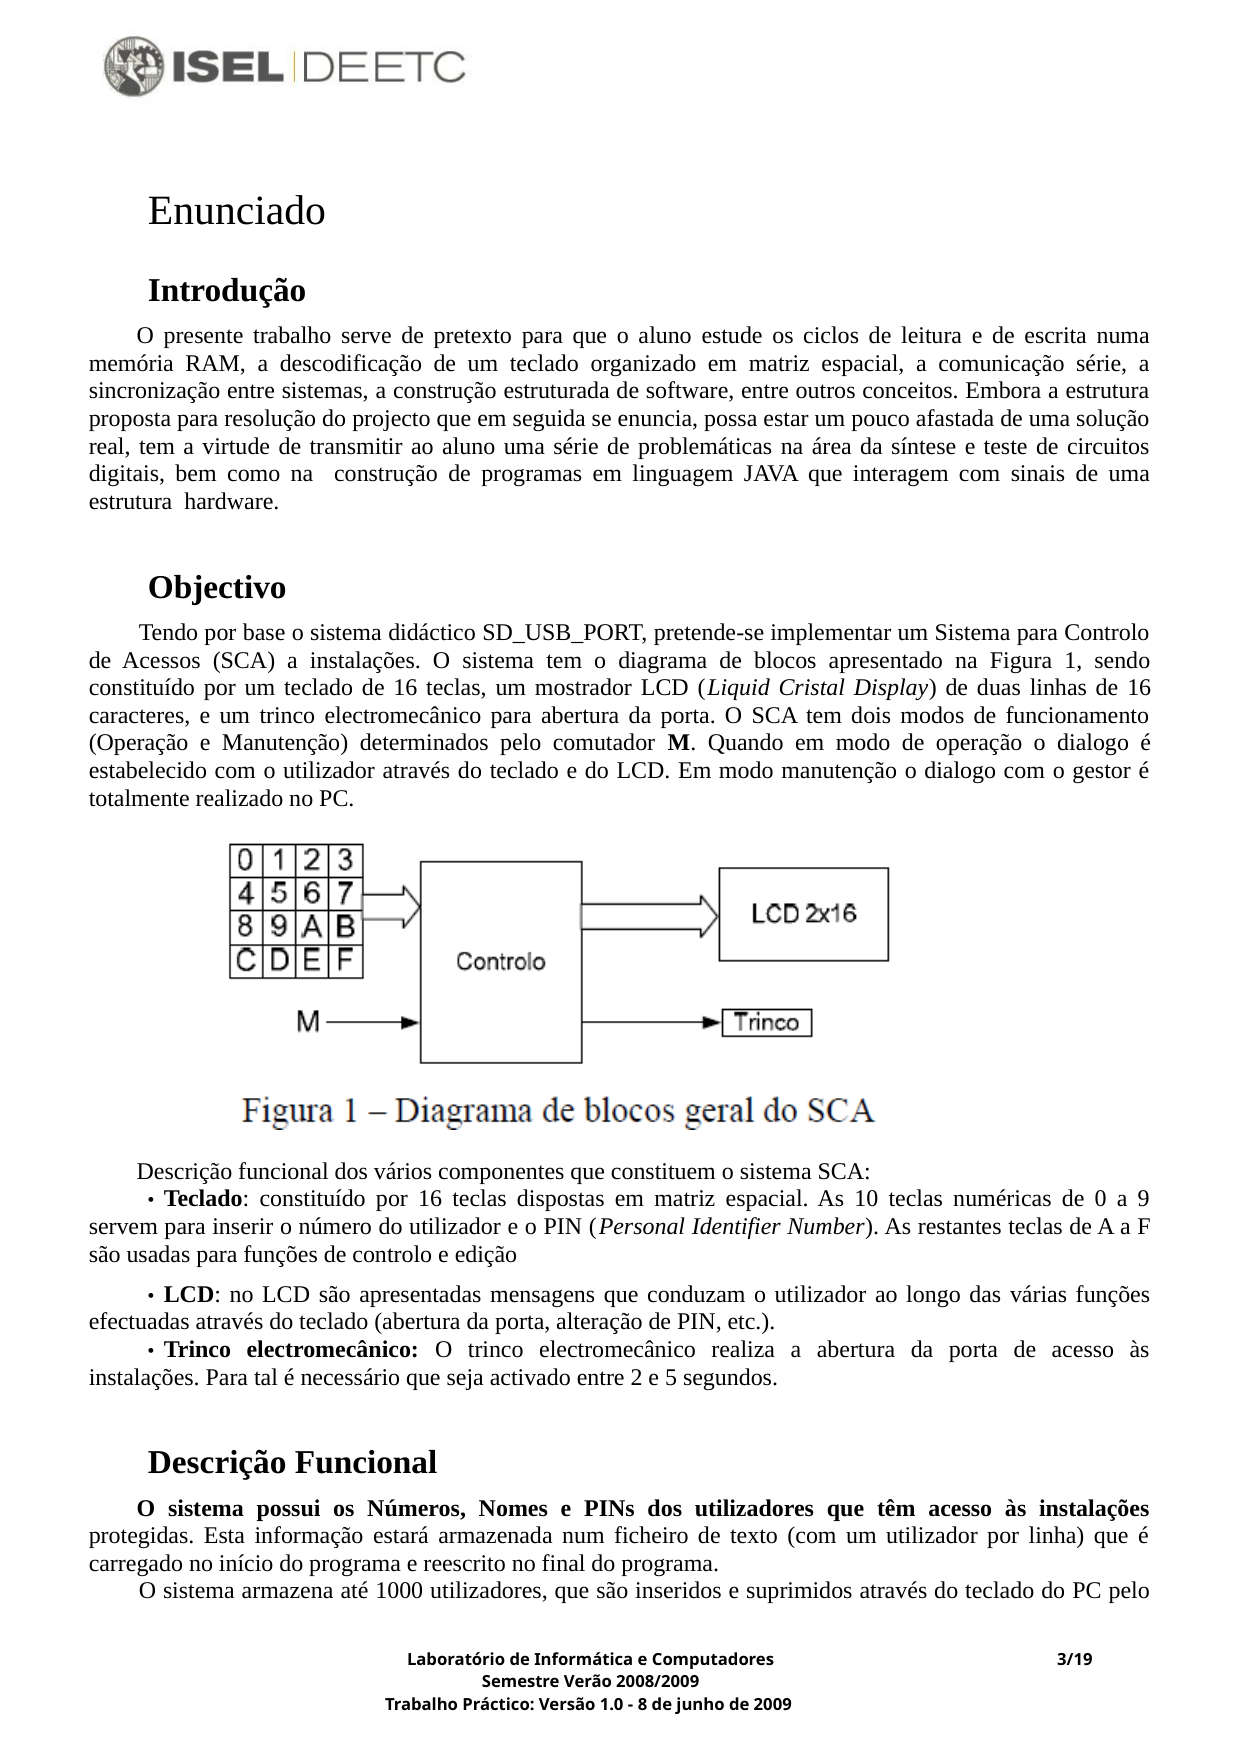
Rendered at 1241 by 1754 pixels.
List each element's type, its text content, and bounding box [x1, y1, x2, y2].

text Descrição funcional dos vários componentes que constituem o sistema SCA: [88, 1157, 1152, 1184]
subtitle Objectivo [88, 567, 1152, 606]
text O sistema possui os Números, Nomes e PINs dos utilizadores que têm acesso às instalações protegidas. Esta informação estará armazenada num ficheiro de texto (com um utilizador por linha) que é carregado no início do programa e reescrito no final do programa. [88, 1494, 1152, 1576]
picture [217, 833, 905, 1130]
text O sistema armazena até 1000 utilizadores, que são inseridos e suprimidos através do teclado do PC pelo [88, 1576, 1152, 1604]
text Tendo por base o sistema didáctico SD_USB_PORT, pretende-se implementar um Sistema para Controlo de Acessos (SCA) a instalações. O sistema tem o diagrama de blocos apresentado na Figura 1, sendo constituído por um teclado de 16 teclas, um mostrador LCD (Liquid Cristal Display) de duas linhas de 16 caracteres, e um trinco electromecânico para abertura da porta. O SCA tem dois modos de funcionamento (Operação e Manutenção) determinados pelo comutador M. Quando em modo de operação o dialogo é estabelecido com o utilizador através do teclado e do LCD. Em modo manutenção o dialogo com o gestor é totalmente realizado no PC. [88, 618, 1152, 811]
text O presente trabalho serve de pretexto para que o aluno estude os ciclos de leitura e de escrita numa memória RAM, a descodificação de um teclado organizado em matriz espacial, a comunicação série, a sincronização entre sistemas, a construção estruturada de software, entre outros conceitos. Embora a estrutura proposta para resolução do projecto que em seguida se enuncia, possa estar um pouco afastada de uma solução real, tem a virtude de transmitir ao aluno uma série de problemáticas na área da síntese e teste de circuitos digitais, bem como na construção de programas em linguagem JAVA que interagem com sinais de uma estrutura hardware. [88, 321, 1152, 514]
subtitle Enunciado [88, 185, 1152, 233]
subtitle Descrição Funcional [88, 1443, 1152, 1481]
list Trinco electromecânico: O trinco electromecânico realiza a abertura da porta de acesso às instalações. Para tal é necessário que seja activado entre 2 e 5 segundos. [88, 1335, 1152, 1390]
list LCD: no LCD são apresentadas mensagens que conduzam o utilizador ao longo das várias funções efectuadas através do teclado (abertura da porta, alteração de PIN, etc.). [88, 1280, 1152, 1335]
picture [94, 21, 496, 122]
subtitle Introdução [88, 271, 1152, 309]
list Teclado: constituído por 16 teclas dispostas em matriz espacial. As 10 teclas numéricas de 0 a 9 servem para inserir o número do utilizador e o PIN (Personal Identifier Number). As restantes teclas de A a F são usadas para funções de controlo e edição [88, 1184, 1152, 1267]
